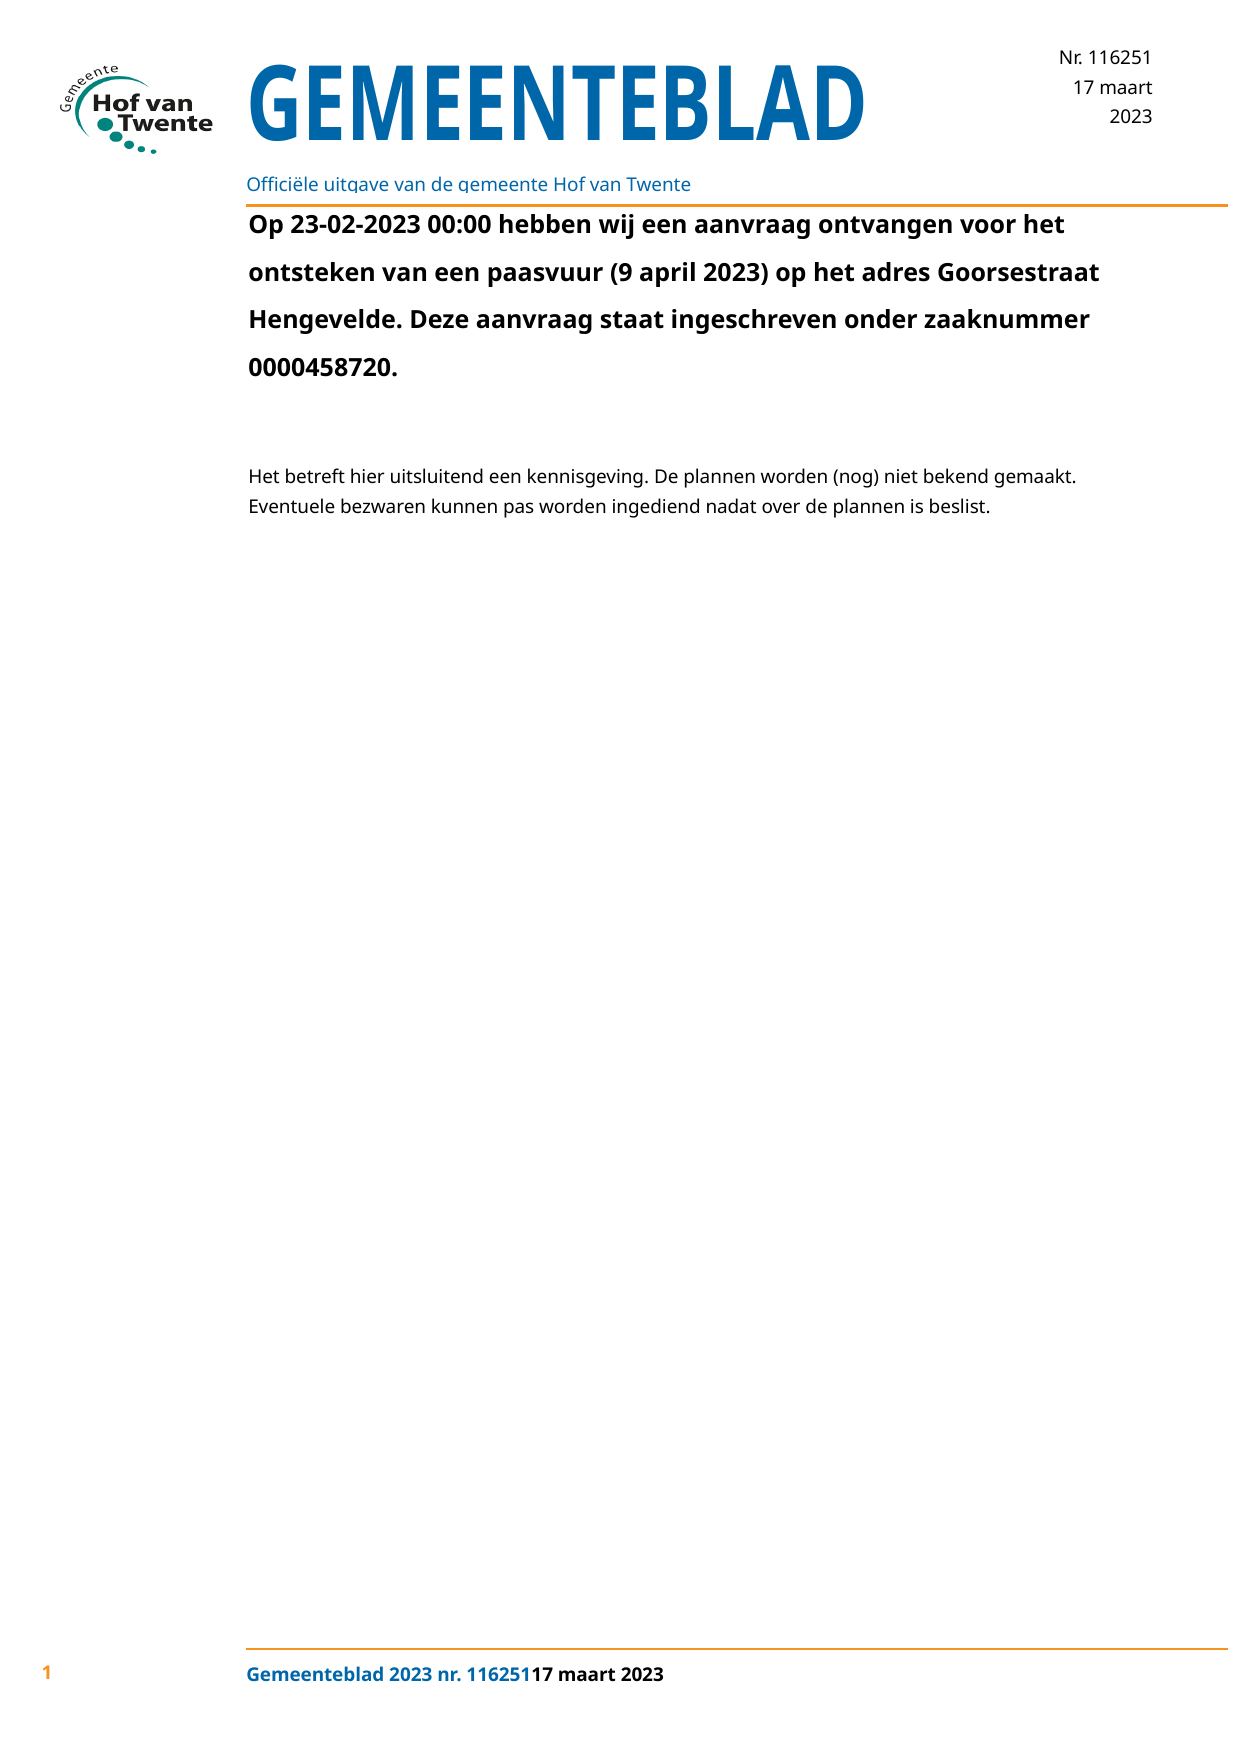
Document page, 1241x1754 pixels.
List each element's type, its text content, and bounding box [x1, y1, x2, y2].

picture [41, 47, 231, 172]
text Op 23-02-2023 00:00 hebben wij een aanvraag ontvangen voor het ontsteken van een paasvuur (9 april 2023) op het adres Goorsestraat Hengevelde. Deze aanvraag staat ingeschreven onder zaaknummer 0000458720. [248, 207, 1152, 384]
text Het betreft hier uitsluitend een kennisgeving. De plannen worden (nog) niet bekend gemaakt. Eventuele bezwaren kunnen pas worden ingediend nadat over de plannen is beslist. [248, 463, 1152, 519]
